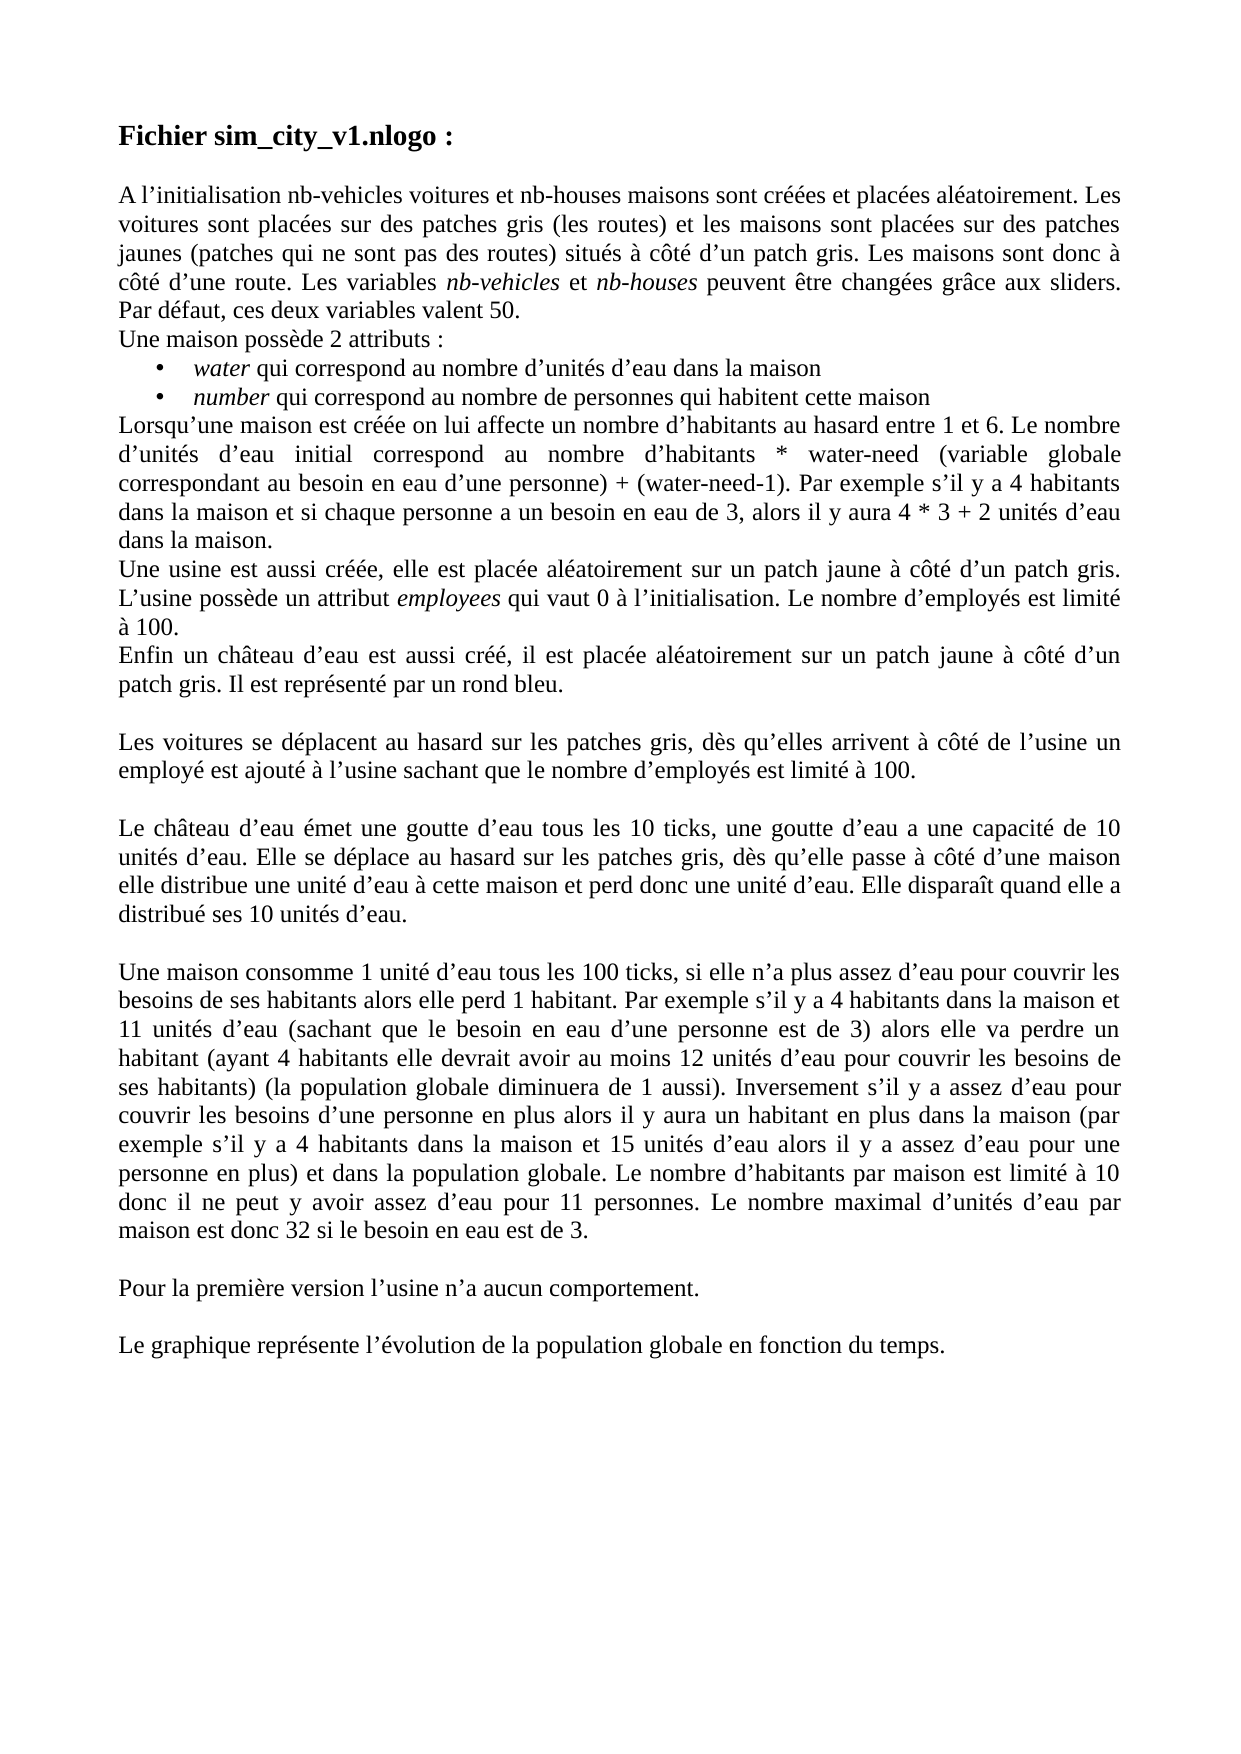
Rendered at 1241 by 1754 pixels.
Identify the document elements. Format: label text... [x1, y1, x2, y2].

list water qui correspond au nombre d’unités d’eau dans la maison [156, 353, 1122, 382]
text Le graphique représente l’évolution de la population globale en fonction du temps. [118, 1330, 1122, 1359]
text Une maison possède 2 attributs : [118, 324, 1122, 353]
text Une usine est aussi créée, elle est placée aléatoirement sur un patch jaune à côté d’un patch gris. L’usine possède un attribut employees qui vaut 0 à l’initialisation. Le nombre d’employés est limité à 100. [118, 554, 1122, 640]
list number qui correspond au nombre de personnes qui habitent cette maison [156, 382, 1122, 410]
text A l’initialisation nb-vehicles voitures et nb-houses maisons sont créées et placées aléatoirement. Les voitures sont placées sur des patches gris (les routes) et les maisons sont placées sur des patches jaunes (patches qui ne sont pas des routes) situés à côté d’un patch gris. Les maisons sont donc à côté d’une route. Les variables nb-vehicles et nb-houses peuvent être changées grâce aux sliders. Par défaut, ces deux variables valent 50. [118, 180, 1122, 324]
text Pour la première version l’usine n’a aucun comportement. [118, 1273, 1122, 1302]
text Fichier sim_city_v1.nlogo : [118, 118, 1122, 152]
text Le château d’eau émet une goutte d’eau tous les 10 ticks, une goutte d’eau a une capacité de 10 unités d’eau. Elle se déplace au hasard sur les patches gris, dès qu’elle passe à côté d’une maison elle distribue une unité d’eau à cette maison et perd donc une unité d’eau. Elle disparaît quand elle a distribué ses 10 unités d’eau. [118, 813, 1122, 928]
text Les voitures se déplacent au hasard sur les patches gris, dès qu’elles arrivent à côté de l’usine un employé est ajouté à l’usine sachant que le nombre d’employés est limité à 100. [118, 727, 1122, 784]
text Enfin un château d’eau est aussi créé, il est placée aléatoirement sur un patch jaune à côté d’un patch gris. Il est représenté par un rond bleu. [118, 640, 1122, 698]
text Une maison consomme 1 unité d’eau tous les 100 ticks, si elle n’a plus assez d’eau pour couvrir les besoins de ses habitants alors elle perd 1 habitant. Par exemple s’il y a 4 habitants dans la maison et 11 unités d’eau (sachant que le besoin en eau d’une personne est de 3) alors elle va perdre un habitant (ayant 4 habitants elle devrait avoir au moins 12 unités d’eau pour couvrir les besoins de ses habitants) (la population globale diminuera de 1 aussi). Inversement s’il y a assez d’eau pour couvrir les besoins d’une personne en plus alors il y aura un habitant en plus dans la maison (par exemple s’il y a 4 habitants dans la maison et 15 unités d’eau alors il y a assez d’eau pour une personne en plus) et dans la population globale. Le nombre d’habitants par maison est limité à 10 donc il ne peut y avoir assez d’eau pour 11 personnes. Le nombre maximal d’unités d’eau par maison est donc 32 si le besoin en eau est de 3. [118, 957, 1122, 1244]
text Lorsqu’une maison est créée on lui affecte un nombre d’habitants au hasard entre 1 et 6. Le nombre d’unités d’eau initial correspond au nombre d’habitants * water-need (variable globale correspondant au besoin en eau d’une personne) + (water-need-1). Par exemple s’il y a 4 habitants dans la maison et si chaque personne a un besoin en eau de 3, alors il y aura 4 * 3 + 2 unités d’eau dans la maison. [118, 410, 1122, 554]
